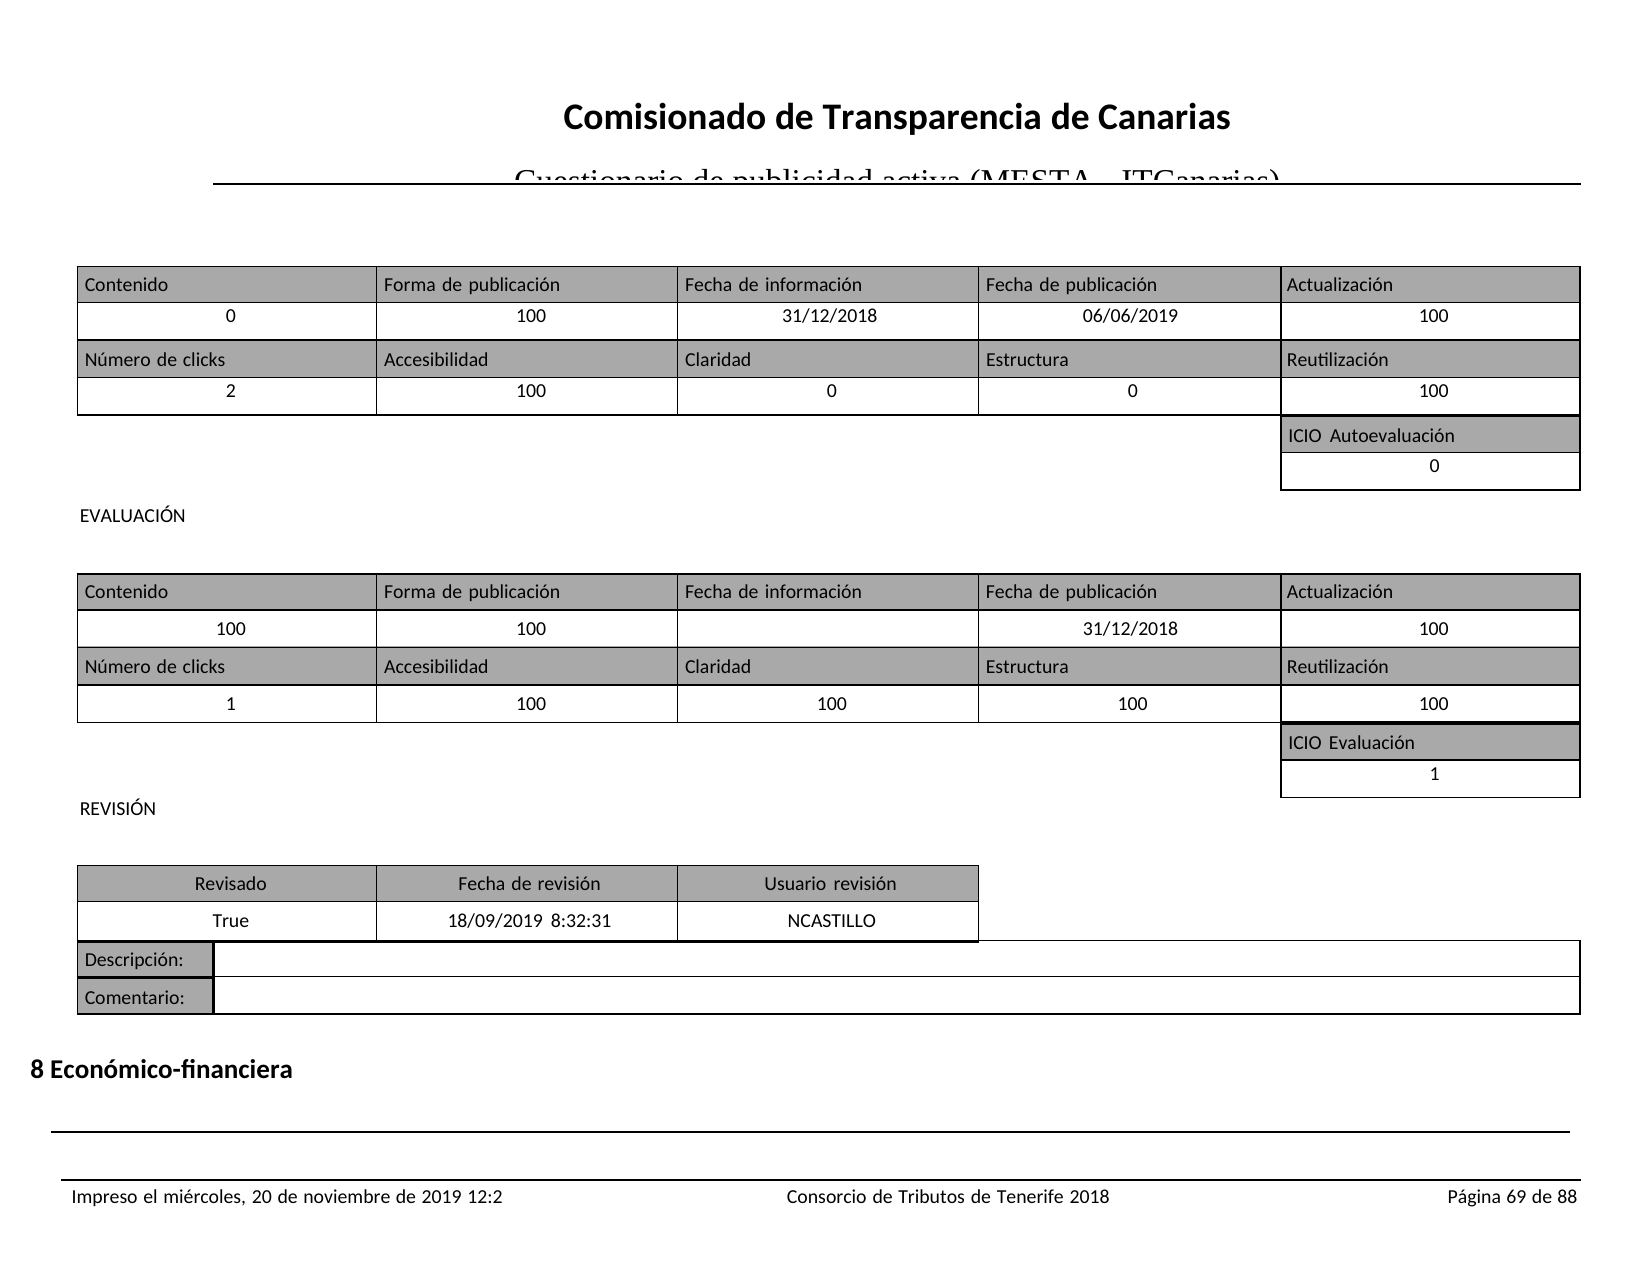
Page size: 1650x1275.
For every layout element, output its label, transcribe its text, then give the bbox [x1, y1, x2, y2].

table_cell 2 [78, 378, 376, 414]
table_cell 100 [377, 303, 677, 339]
table_cell [77, 416, 1280, 489]
table_header [979, 865, 1580, 940]
table_cell NCASTILLO [678, 902, 978, 940]
table_cell 31/12/2018 [979, 611, 1280, 646]
table_cell 1 [1282, 761, 1579, 796]
table_header Fecha de información [678, 267, 978, 302]
table_cell 0 [678, 378, 978, 414]
table_cell [215, 977, 1579, 1013]
table_cell 0 [1282, 453, 1579, 489]
table_cell 0 [78, 303, 376, 339]
table_header Usuario revisión [678, 866, 978, 901]
text REVISIÓN [79, 798, 1594, 819]
table_cell Descripción: [78, 943, 212, 976]
table_cell 100 [1282, 378, 1579, 414]
table_header Revisado [78, 866, 376, 901]
table_cell 100 [78, 611, 376, 646]
table_cell Claridad [678, 648, 978, 684]
table_header Fecha de revisión [377, 866, 677, 901]
table_cell 100 [377, 686, 677, 721]
table_header Contenido [78, 267, 376, 302]
table_cell ICIO Autoevaluación [1282, 417, 1579, 452]
table_cell [77, 723, 1280, 796]
table_cell [215, 941, 1579, 976]
table_cell 18/09/2019 8:32:31 [377, 902, 677, 940]
subtitle Económico-financiera [30, 1052, 1594, 1085]
text EVALUACIÓN [79, 503, 1594, 528]
table_cell 06/06/2019 [979, 303, 1280, 339]
table_cell 0 [979, 378, 1280, 414]
table_cell 100 [1282, 686, 1579, 721]
table_header Fecha de publicación [979, 267, 1280, 302]
table_cell Accesibilidad [377, 341, 677, 377]
table_header Fecha de información [678, 575, 978, 609]
table_cell 31/12/2018 [678, 303, 978, 339]
table_cell Estructura [979, 341, 1280, 377]
table_cell 100 [678, 686, 978, 721]
table_cell Número de clicks [78, 341, 376, 377]
table_header Contenido [78, 575, 376, 609]
table_header Forma de publicación [377, 575, 677, 609]
table_cell 100 [377, 378, 677, 414]
table_cell Estructura [979, 648, 1280, 684]
table_cell 100 [979, 686, 1280, 721]
table_cell 100 [1282, 611, 1579, 646]
table_cell [678, 611, 978, 646]
table_cell 1 [78, 686, 376, 721]
table_cell ICIO Evaluación [1282, 725, 1579, 759]
table_cell Comentario: [78, 979, 212, 1013]
table_header Fecha de publicación [979, 575, 1280, 609]
table_cell Claridad [678, 341, 978, 377]
table_cell 100 [377, 611, 677, 646]
table_cell Reutilización [1282, 341, 1579, 377]
table_header Actualización [1282, 575, 1579, 609]
table_cell True [78, 902, 376, 940]
table_cell Accesibilidad [377, 648, 677, 684]
table_header Forma de publicación [377, 267, 677, 302]
table_header Actualización [1282, 267, 1579, 302]
table_cell Número de clicks [78, 648, 376, 684]
table_cell Reutilización [1282, 648, 1579, 684]
table_cell 100 [1282, 303, 1579, 339]
